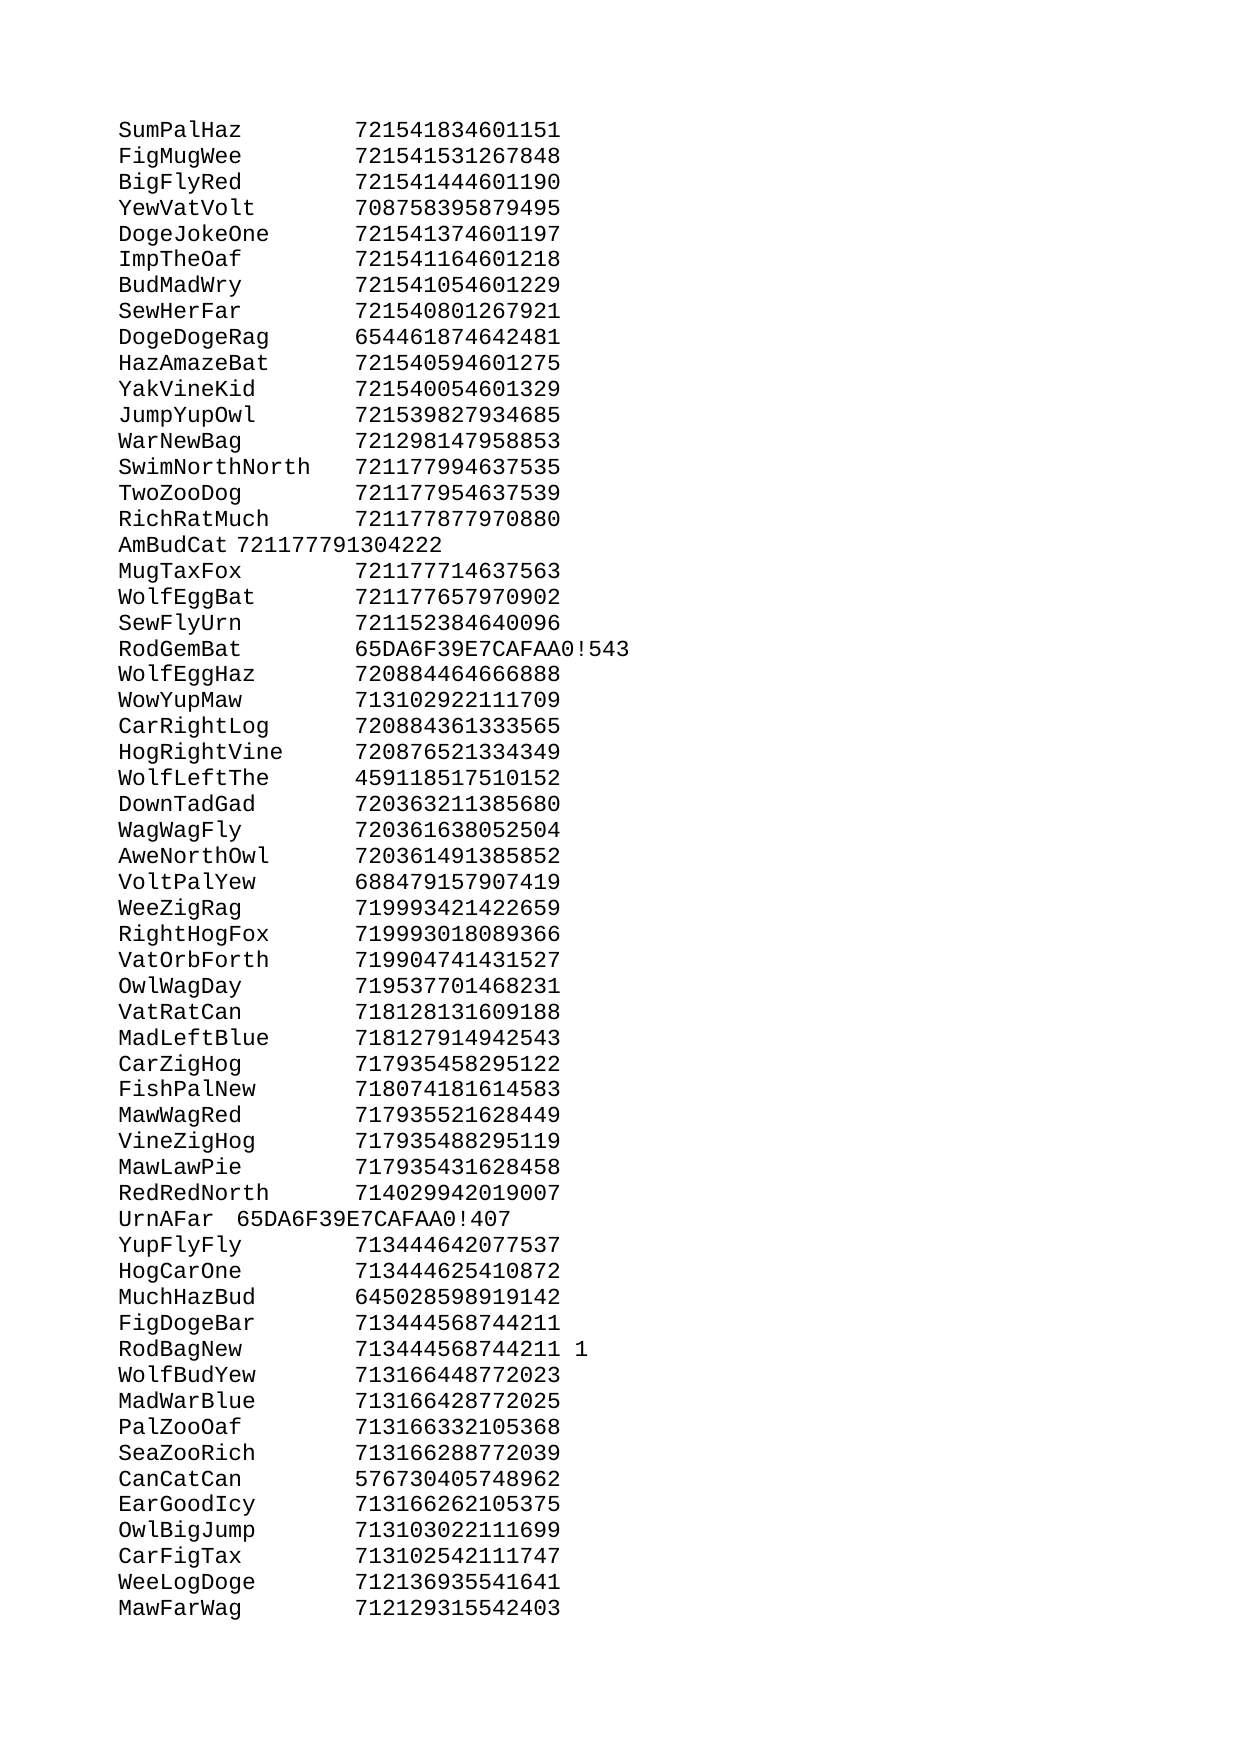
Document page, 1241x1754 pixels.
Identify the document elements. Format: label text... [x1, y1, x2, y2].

text MadWarBlue 713166428772025 [118, 1389, 1122, 1415]
text AmBudCat 721177791304222 [118, 533, 1122, 559]
text WolfEggBat 721177657970902 [118, 585, 1122, 611]
text FishPalNew 718074181614583 [118, 1078, 1122, 1104]
text SewFlyUrn 721152384640096 [118, 611, 1122, 637]
text YewVatVolt 708758395879495 [118, 196, 1122, 222]
text BigFlyRed 721541444601190 [118, 170, 1122, 196]
text SumPalHaz 721541834601151 [118, 118, 1122, 144]
text WarNewBag 721298147958853 [118, 429, 1122, 455]
text CarRightLog 720884361333565 [118, 715, 1122, 741]
text ImpTheOaf 721541164601218 [118, 248, 1122, 274]
text VineZigHog 717935488295119 [118, 1130, 1122, 1156]
text UrnAFar 65DA6F39E7CAFAA0!407 [118, 1207, 1122, 1233]
text CarZigHog 717935458295122 [118, 1052, 1122, 1078]
text VatRatCan 718128131609188 [118, 1000, 1122, 1026]
text WolfEggHaz 720884464666888 [118, 663, 1122, 689]
text AweNorthOwl 720361491385852 [118, 844, 1122, 870]
text YupFlyFly 713444642077537 [118, 1233, 1122, 1259]
text DogeJokeOne 721541374601197 [118, 222, 1122, 248]
text FigMugWee 721541531267848 [118, 144, 1122, 170]
text EarGoodIcy 713166262105375 [118, 1493, 1122, 1519]
text MawWagRed 717935521628449 [118, 1104, 1122, 1130]
text OwlWagDay 719537701468231 [118, 974, 1122, 1000]
text RodGemBat 65DA6F39E7CAFAA0!543 [118, 637, 1122, 663]
text WeeZigRag 719993421422659 [118, 896, 1122, 922]
text MugTaxFox 721177714637563 [118, 559, 1122, 585]
text YakVineKid 721540054601329 [118, 377, 1122, 403]
text SeaZooRich 713166288772039 [118, 1441, 1122, 1467]
text FigDogeBar 713444568744211 [118, 1311, 1122, 1337]
text MuchHazBud 645028598919142 [118, 1285, 1122, 1311]
text WolfLeftThe 459118517510152 [118, 767, 1122, 792]
text MawLawPie 717935431628458 [118, 1156, 1122, 1182]
text MadLeftBlue 718127914942543 [118, 1026, 1122, 1052]
text TwoZooDog 721177954637539 [118, 481, 1122, 507]
text JumpYupOwl 721539827934685 [118, 403, 1122, 429]
text CanCatCan 576730405748962 [118, 1467, 1122, 1493]
text HogRightVine 720876521334349 [118, 741, 1122, 767]
text WeeLogDoge 712136935541641 [118, 1571, 1122, 1597]
text HogCarOne 713444625410872 [118, 1259, 1122, 1285]
text DogeDogeRag 654461874642481 [118, 326, 1122, 352]
text PalZooOaf 713166332105368 [118, 1415, 1122, 1441]
text OwlBigJump 713103022111699 [118, 1519, 1122, 1545]
text RichRatMuch 721177877970880 [118, 507, 1122, 533]
text WowYupMaw 713102922111709 [118, 689, 1122, 715]
text VatOrbForth 719904741431527 [118, 948, 1122, 974]
text WagWagFly 720361638052504 [118, 818, 1122, 844]
text SwimNorthNorth 721177994637535 [118, 455, 1122, 481]
text BudMadWry 721541054601229 [118, 274, 1122, 300]
text RedRedNorth 714029942019007 [118, 1182, 1122, 1207]
text HazAmazeBat 721540594601275 [118, 352, 1122, 377]
text DownTadGad 720363211385680 [118, 792, 1122, 818]
text MawFarWag 712129315542403 [118, 1597, 1122, 1622]
text VoltPalYew 688479157907419 [118, 870, 1122, 896]
text RodBagNew 713444568744211 1 [118, 1337, 1122, 1363]
text RightHogFox 719993018089366 [118, 922, 1122, 948]
text CarFigTax 713102542111747 [118, 1545, 1122, 1571]
text WolfBudYew 713166448772023 [118, 1363, 1122, 1389]
text SewHerFar 721540801267921 [118, 300, 1122, 326]
